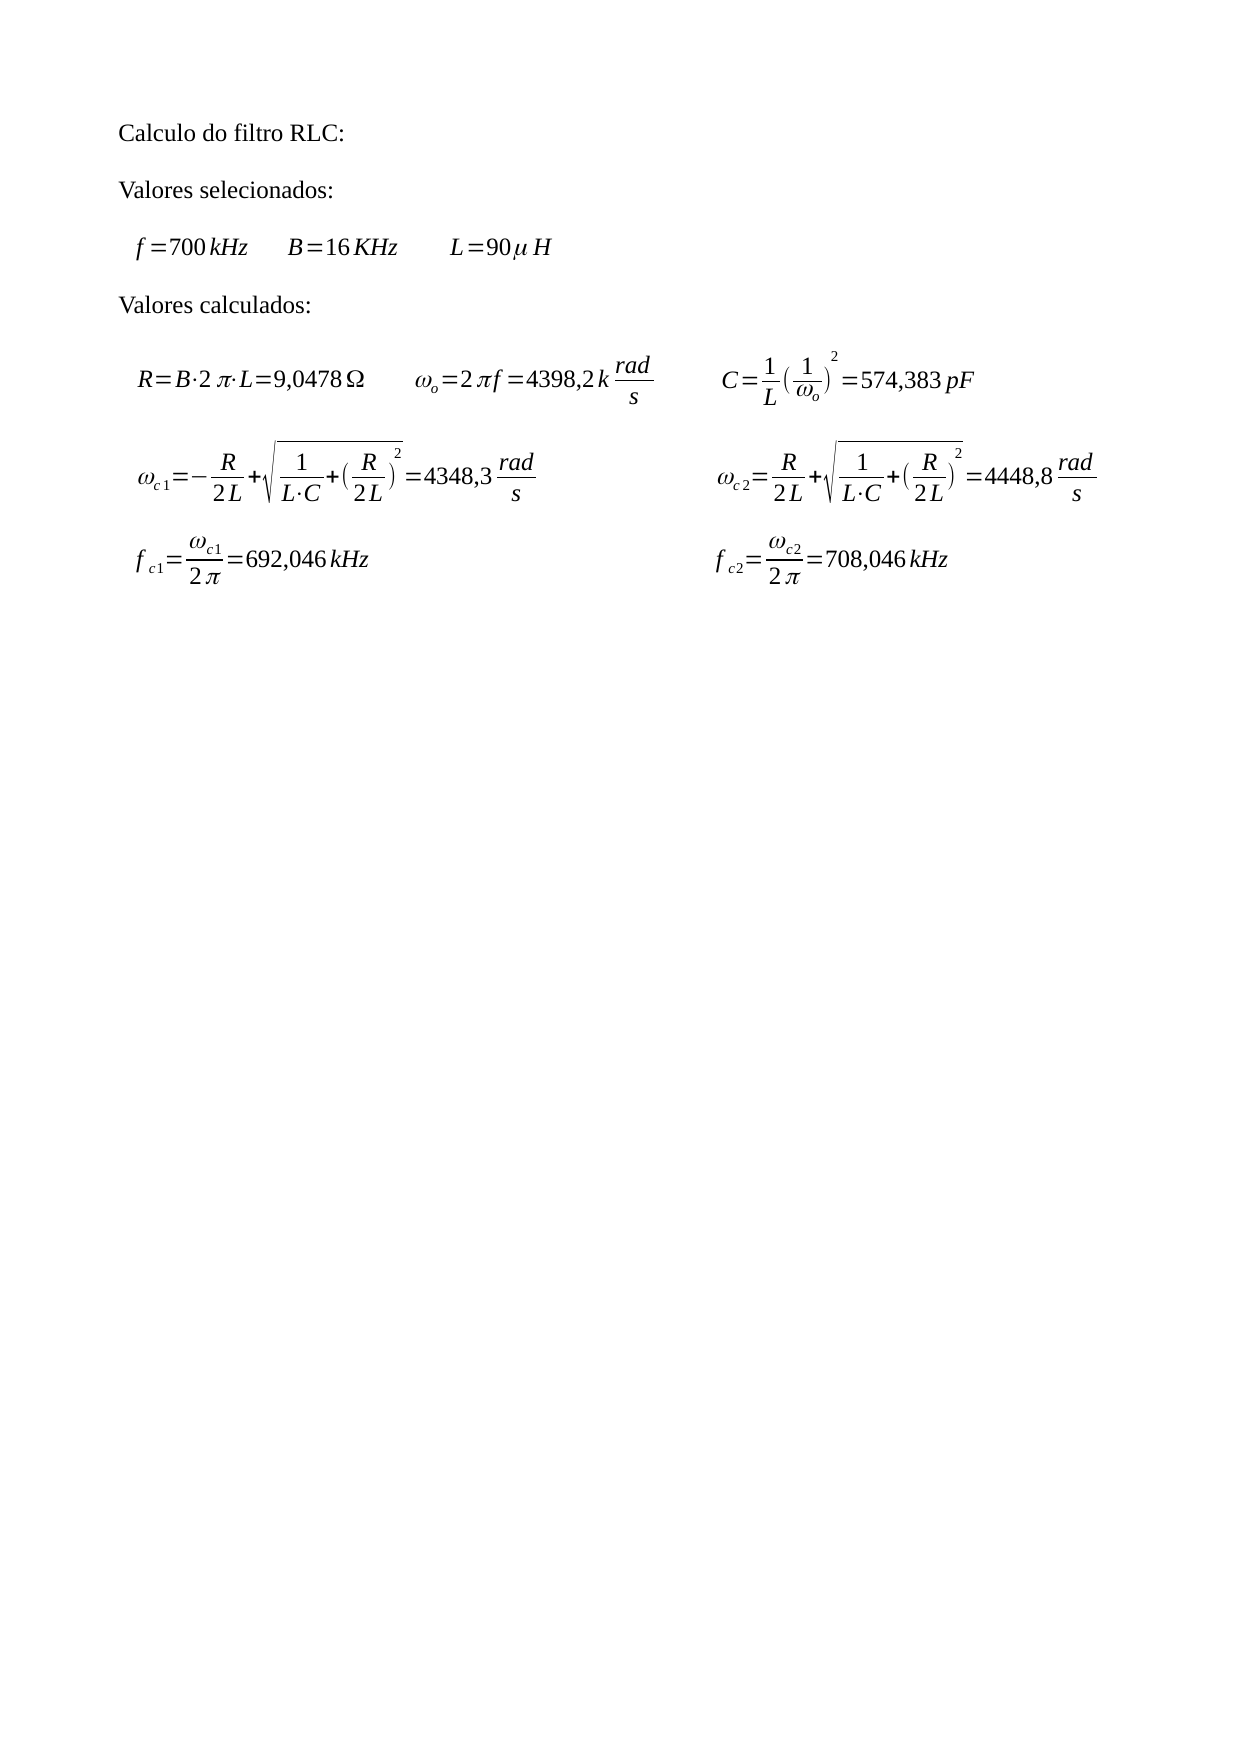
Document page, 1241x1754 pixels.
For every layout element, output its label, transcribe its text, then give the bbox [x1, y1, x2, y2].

text Valores selecionados: [118, 176, 1122, 204]
text Valores calculados: [118, 290, 1122, 319]
text Calculo do filtro RLC: [118, 118, 1122, 147]
